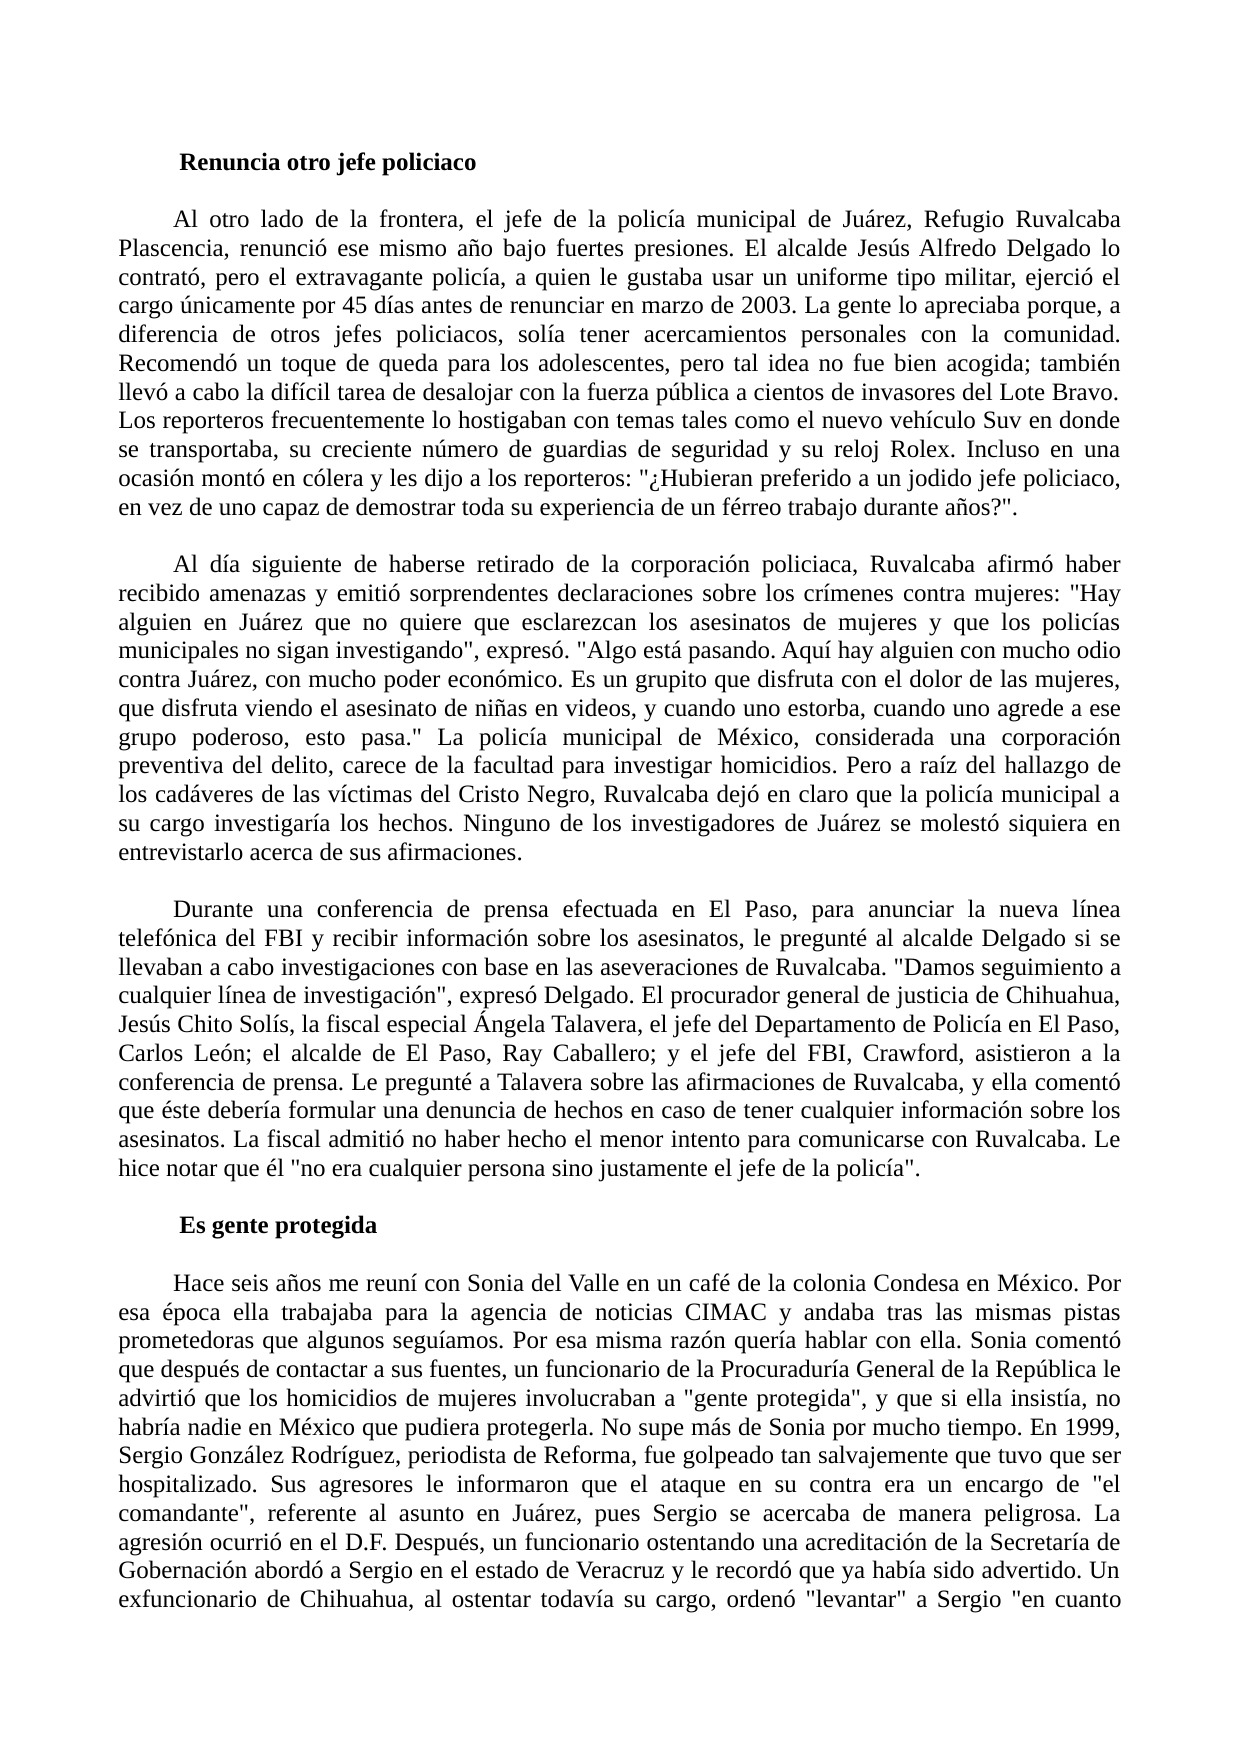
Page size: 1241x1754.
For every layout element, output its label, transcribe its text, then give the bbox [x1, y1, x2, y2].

text Renuncia otro jefe policiaco [118, 147, 1122, 176]
text Al otro lado de la frontera, el jefe de la policía municipal de Juárez, Refugio Ruvalcaba Plascencia, renunció ese mismo año bajo fuertes presiones. El alcalde Jesús Alfredo Delgado lo contrató, pero el extravagante policía, a quien le gustaba usar un uniforme tipo militar, ejerció el cargo únicamente por 45 días antes de renunciar en marzo de 2003. La gente lo apreciaba porque, a diferencia de otros jefes policiacos, solía tener acercamientos personales con la comunidad. Recomendó un toque de queda para los adolescentes, pero tal idea no fue bien acogida; también llevó a cabo la difícil tarea de desalojar con la fuerza pública a cientos de invasores del Lote Bravo. Los reporteros frecuentemente lo hostigaban con temas tales como el nuevo vehículo Suv en donde se transportaba, su creciente número de guardias de seguridad y su reloj Rolex. Incluso en una ocasión montó en cólera y les dijo a los reporteros: "¿Hubieran preferido a un jodido jefe policiaco, en vez de uno capaz de demostrar toda su experiencia de un férreo trabajo durante años?". [118, 204, 1122, 521]
text Hace seis años me reuní con Sonia del Valle en un café de la colonia Condesa en México. Por esa época ella trabajaba para la agencia de noticias CIMAC y andaba tras las mismas pistas prometedoras que algunos seguíamos. Por esa misma razón quería hablar con ella. Sonia comentó que después de contactar a sus fuentes, un funcionario de la Procuraduría General de la República le advirtió que los homicidios de mujeres involucraban a "gente protegida", y que si ella insistía, no habría nadie en México que pudiera protegerla. No supe más de Sonia por mucho tiempo. En 1999, Sergio González Rodríguez, periodista de Reforma, fue golpeado tan salvajemente que tuvo que ser hospitalizado. Sus agresores le informaron que el ataque en su contra era un encargo de "el comandante", referente al asunto en Juárez, pues Sergio se acercaba de manera peligrosa. La agresión ocurrió en el D.F. Después, un funcionario ostentando una acreditación de la Secretaría de Gobernación abordó a Sergio en el estado de Veracruz y le recordó que ya había sido advertido. Un exfuncionario de Chihuahua, al ostentar todavía su cargo, ordenó "levantar" a Sergio "en cuanto [118, 1268, 1122, 1613]
text Es gente protegida [118, 1211, 1122, 1239]
text Al día siguiente de haberse retirado de la corporación policiaca, Ruvalcaba afirmó haber recibido amenazas y emitió sorprendentes declaraciones sobre los crímenes contra mujeres: "Hay alguien en Juárez que no quiere que esclarezcan los asesinatos de mujeres y que los policías municipales no sigan investigando", expresó. "Algo está pasando. Aquí hay alguien con mucho odio contra Juárez, con mucho poder económico. Es un grupito que disfruta con el dolor de las mujeres, que disfruta viendo el asesinato de niñas en videos, y cuando uno estorba, cuando uno agrede a ese grupo poderoso, esto pasa." La policía municipal de México, considerada una corporación preventiva del delito, carece de la facultad para investigar homicidios. Pero a raíz del hallazgo de los cadáveres de las víctimas del Cristo Negro, Ruvalcaba dejó en claro que la policía municipal a su cargo investigaría los hechos. Ninguno de los investigadores de Juárez se molestó siquiera en entrevistarlo acerca de sus afirmaciones. [118, 549, 1122, 866]
text Durante una conferencia de prensa efectuada en El Paso, para anunciar la nueva línea telefónica del FBI y recibir información sobre los asesinatos, le pregunté al alcalde Delgado si se llevaban a cabo investigaciones con base en las aseveraciones de Ruvalcaba. "Damos seguimiento a cualquier línea de investigación", expresó Delgado. El procurador general de justicia de Chihuahua, Jesús Chito Solís, la fiscal especial Ángela Talavera, el jefe del Departamento de Policía en El Paso, Carlos León; el alcalde de El Paso, Ray Caballero; y el jefe del FBI, Crawford, asistieron a la conferencia de prensa. Le pregunté a Talavera sobre las afirmaciones de Ruvalcaba, y ella comentó que éste debería formular una denuncia de hechos en caso de tener cualquier información sobre los asesinatos. La fiscal admitió no haber hecho el menor intento para comunicarse con Ruvalcaba. Le hice notar que él "no era cualquier persona sino justamente el jefe de la policía". [118, 894, 1122, 1182]
